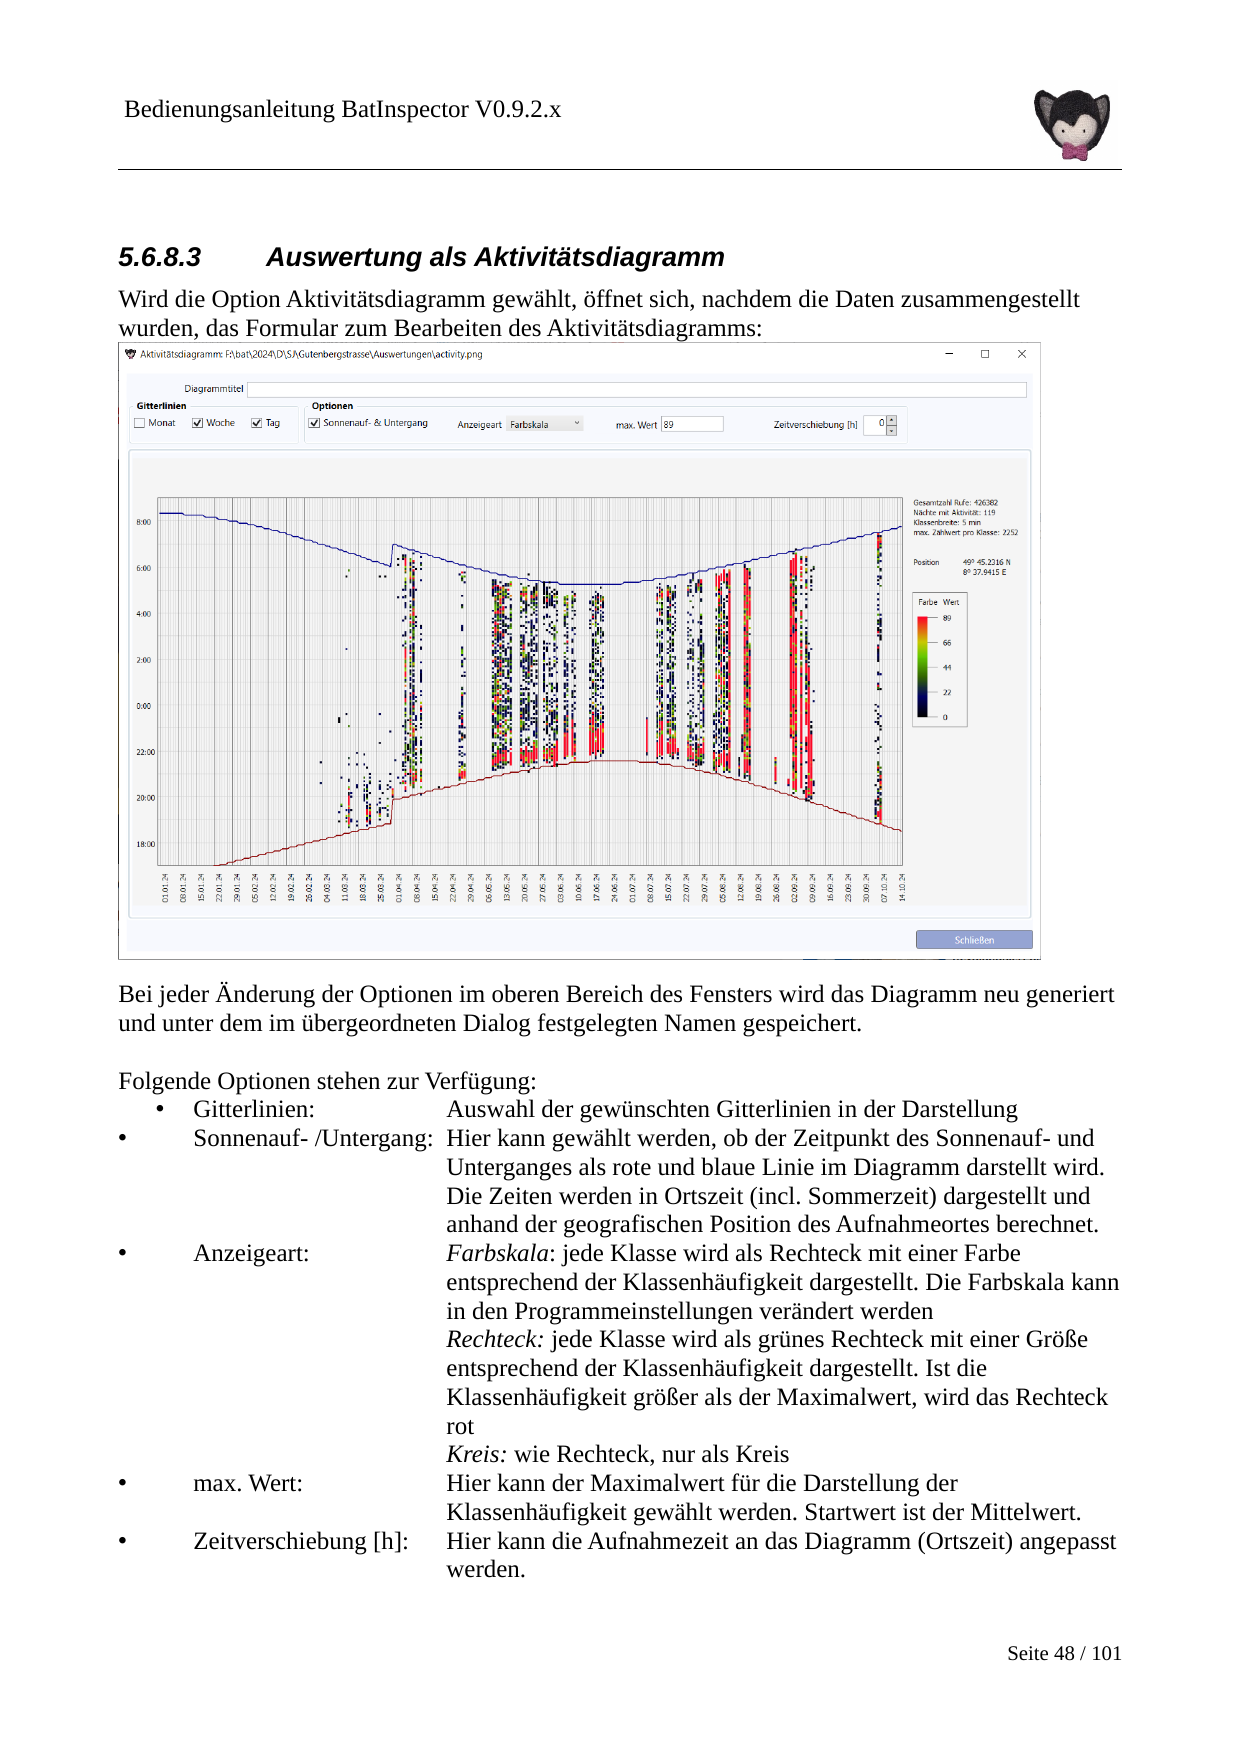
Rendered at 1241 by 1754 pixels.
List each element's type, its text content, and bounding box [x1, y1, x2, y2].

subtitle Auswertung als Aktivitätsdiagramm [118, 241, 1122, 272]
text Bei jeder Änderung der Optionen im oberen Bereich des Fensters wird das Diagramm neu generiert und unter dem im übergeordneten Dialog festgelegten Namen gespeichert. [118, 979, 1122, 1037]
text Wird die Option Aktivitätsdiagramm gewählt, öffnet sich, nachdem die Daten zusammengestellt wurden, das Formular zum Bearbeiten des Aktivitätsdiagramms: [118, 284, 1122, 348]
text Folgende Optionen stehen zur Verfügung: [118, 1066, 1122, 1094]
list Zeitverschiebung [h]: Hier kann die Aufnahmezeit an das Diagramm (Ortszeit) angepasst werden. [118, 1526, 1122, 1583]
picture [118, 342, 1041, 960]
list max. Wert: Hier kann der Maximalwert für die Darstellung der Klassenhäufigkeit gewählt werden. Startwert ist der Mittelwert. [118, 1468, 1122, 1526]
list Anzeigeart: Farbskala: jede Klasse wird als Rechteck mit einer Farbe entsprechend der Klassenhäufigkeit dargestellt. Die Farbskala kann in den Programmeinstellungen verändert werden Rechteck: jede Klasse wird als grünes Rechteck mit einer Größe entsprechend der Klassenhäufigkeit dargestellt. Ist die Klassenhäufigkeit größer als der Maximalwert, wird das Rechteck rot [118, 1238, 1122, 1439]
picture [1030, 80, 1119, 169]
list Gitterlinien: Auswahl der gewünschten Gitterlinien in der Darstellung [156, 1094, 1122, 1123]
list Kreis: wie Rechteck, nur als Kreis [118, 1439, 1122, 1468]
list Sonnenauf- /Untergang: Hier kann gewählt werden, ob der Zeitpunkt des Sonnenauf- und Unterganges als rote und blaue Linie im Diagramm darstellt wird. Die Zeiten werden in Ortszeit (incl. Sommerzeit) dargestellt und anhand der geografischen Position des Aufnahmeortes berechnet. [118, 1123, 1122, 1238]
